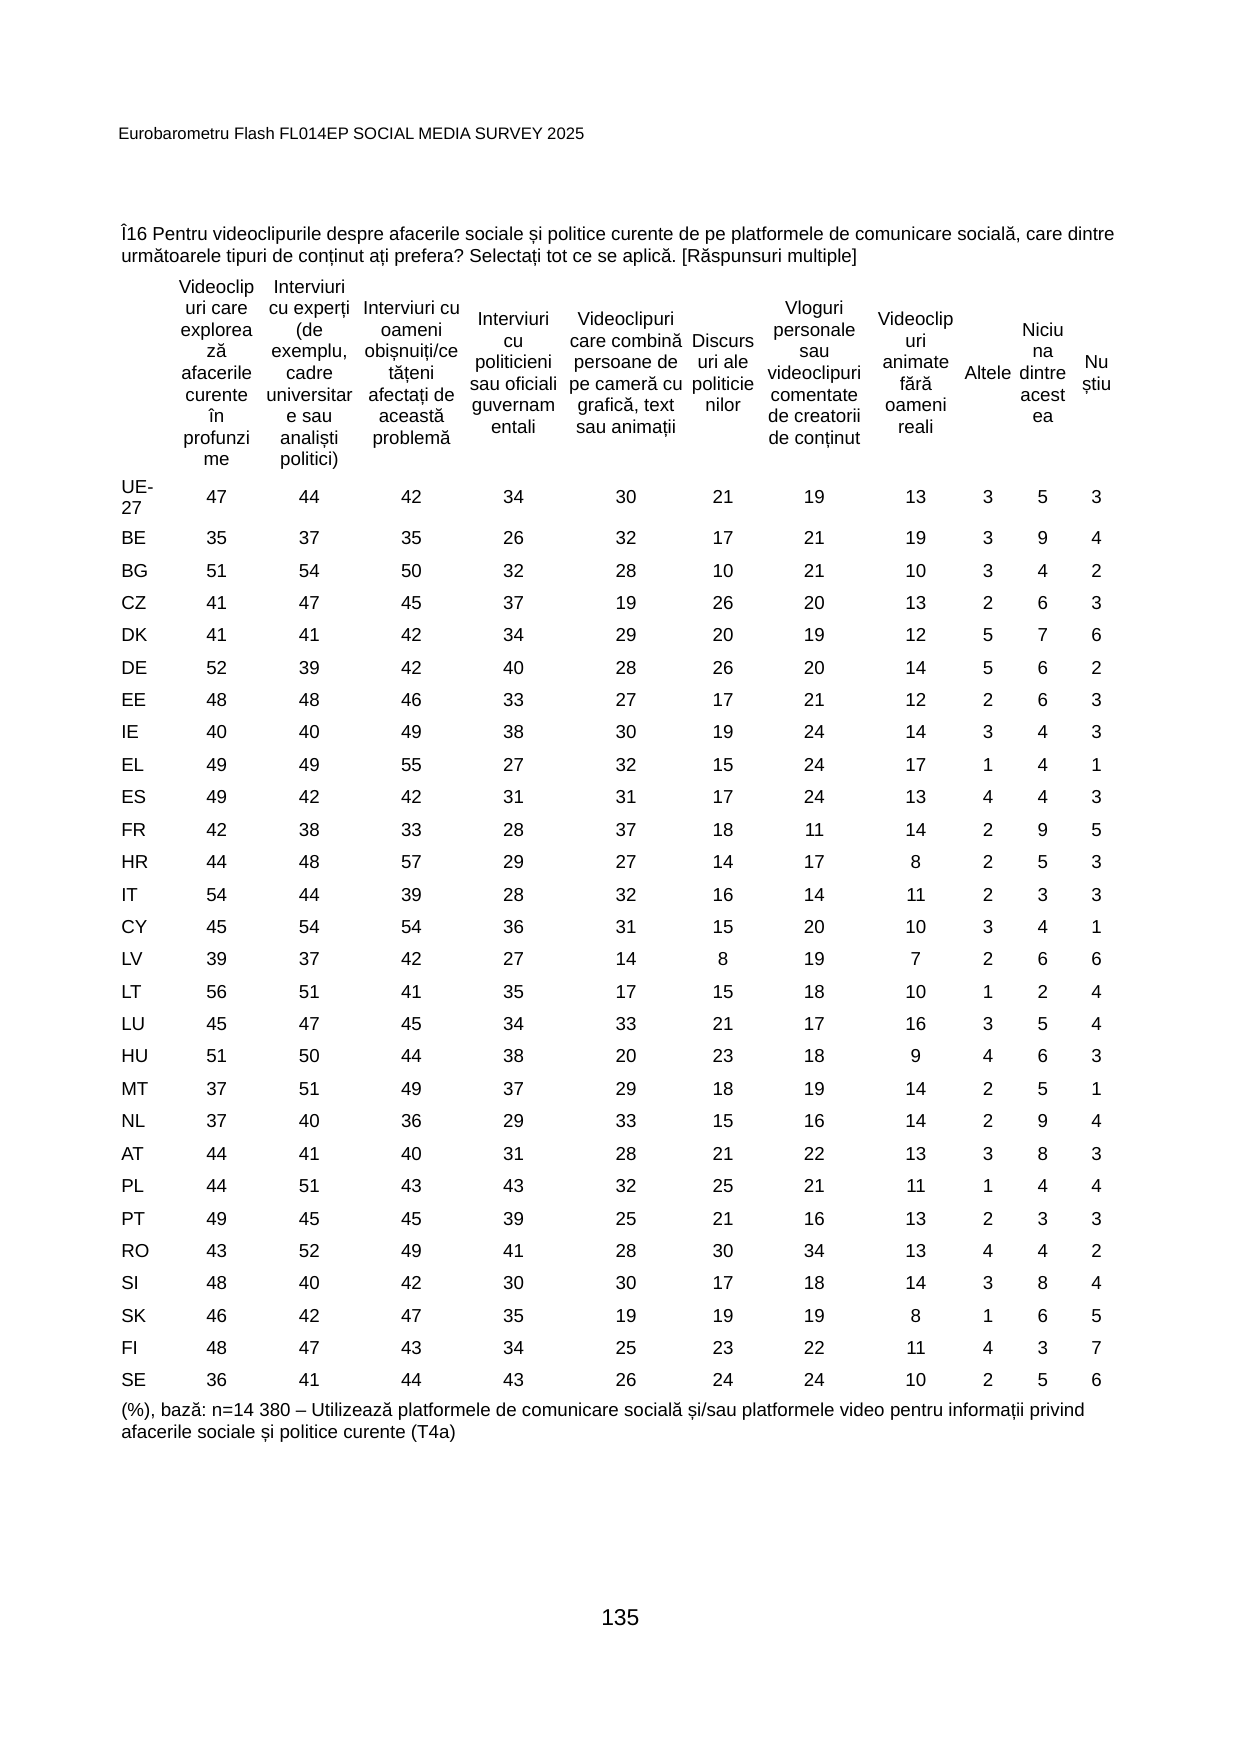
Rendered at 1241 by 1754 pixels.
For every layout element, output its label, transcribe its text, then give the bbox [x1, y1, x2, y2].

table_cell 41 [359, 975, 463, 1007]
table_cell 2 [960, 813, 1015, 846]
table_cell 44 [359, 1364, 463, 1396]
table_cell 5 [1015, 846, 1070, 878]
table_cell 22 [757, 1137, 871, 1169]
table_cell 3 [1015, 878, 1070, 910]
table_cell 16 [757, 1105, 871, 1137]
table_cell 33 [563, 1008, 688, 1040]
table_cell 20 [689, 619, 757, 651]
table_cell 24 [757, 781, 871, 813]
table_cell 20 [757, 586, 871, 619]
table_cell HU [118, 1040, 173, 1072]
table_cell 6 [1070, 943, 1123, 975]
table_cell 4 [960, 1234, 1015, 1267]
table_cell 24 [757, 748, 871, 781]
table_cell 34 [464, 473, 563, 522]
table_cell 1 [960, 1170, 1015, 1202]
table_cell 38 [259, 813, 359, 846]
table_cell 2 [960, 1202, 1015, 1234]
table_cell 20 [563, 1040, 688, 1072]
table_cell 48 [174, 684, 259, 716]
table_cell 6 [1070, 1364, 1123, 1396]
table_cell 14 [757, 878, 871, 910]
table_cell 43 [464, 1170, 563, 1202]
table_cell 34 [464, 1008, 563, 1040]
table_cell 21 [689, 1137, 757, 1169]
table_cell 8 [871, 1299, 960, 1331]
table_cell 49 [174, 1202, 259, 1234]
table_cell 21 [689, 473, 757, 522]
table_cell 11 [871, 878, 960, 910]
table_cell 1 [1070, 910, 1123, 943]
table_cell Interviuri cu politicieni sau oficiali guvernamentali [464, 273, 563, 473]
table_cell 29 [563, 619, 688, 651]
table_cell 20 [757, 651, 871, 683]
table_cell CY [118, 910, 173, 943]
table_cell 42 [359, 619, 463, 651]
table_cell 47 [359, 1299, 463, 1331]
table_cell 2 [960, 846, 1015, 878]
table_cell 44 [259, 878, 359, 910]
table_cell 19 [563, 586, 688, 619]
table_cell 27 [563, 684, 688, 716]
table_cell LV [118, 943, 173, 975]
table_cell 25 [563, 1202, 688, 1234]
table_cell 44 [174, 846, 259, 878]
table_cell 41 [174, 586, 259, 619]
table_cell 35 [359, 522, 463, 554]
table_cell 15 [689, 910, 757, 943]
table_cell IE [118, 716, 173, 748]
table_cell Discursuri ale politicienilor [689, 273, 757, 473]
table_cell 24 [689, 1364, 757, 1396]
table_cell 21 [757, 522, 871, 554]
table_cell 45 [359, 1202, 463, 1234]
table_cell 35 [464, 1299, 563, 1331]
table_cell 6 [1015, 1299, 1070, 1331]
table_cell 17 [871, 748, 960, 781]
table_cell 42 [259, 1299, 359, 1331]
table_cell 18 [757, 1040, 871, 1072]
table_cell Vloguri personale sau videoclipuri comentate de creatorii de conținut [757, 273, 871, 473]
table_cell 14 [563, 943, 688, 975]
table_cell 12 [871, 684, 960, 716]
table_cell 3 [960, 522, 1015, 554]
table_cell 16 [689, 878, 757, 910]
table_cell 2 [1015, 975, 1070, 1007]
table_cell 3 [1070, 1137, 1123, 1169]
table_cell 2 [1070, 1234, 1123, 1267]
table_cell 56 [174, 975, 259, 1007]
table_cell LT [118, 975, 173, 1007]
table_cell 43 [359, 1170, 463, 1202]
table_cell 19 [757, 943, 871, 975]
table_cell 48 [174, 1267, 259, 1299]
table_cell 37 [563, 813, 688, 846]
table_cell 27 [464, 748, 563, 781]
table_cell 32 [464, 554, 563, 586]
table_cell 5 [1070, 1299, 1123, 1331]
table_cell 31 [464, 781, 563, 813]
table_cell 28 [464, 878, 563, 910]
table_cell 2 [960, 943, 1015, 975]
table_cell SK [118, 1299, 173, 1331]
table_cell 13 [871, 473, 960, 522]
table_cell 6 [1015, 1040, 1070, 1072]
table_cell 2 [960, 1105, 1015, 1137]
table_cell 43 [359, 1331, 463, 1364]
table_cell 3 [1015, 1331, 1070, 1364]
table_cell 40 [259, 716, 359, 748]
table_cell 23 [689, 1331, 757, 1364]
table_cell 33 [563, 1105, 688, 1137]
table_cell 27 [464, 943, 563, 975]
table_cell 34 [757, 1234, 871, 1267]
table_cell Videoclipuri care explorează afacerile curente în profunzime [174, 273, 259, 473]
table_cell 3 [1070, 846, 1123, 878]
table_cell FR [118, 813, 173, 846]
table_cell 21 [757, 684, 871, 716]
table_cell 4 [1015, 1170, 1070, 1202]
table_cell BG [118, 554, 173, 586]
table_cell 31 [464, 1137, 563, 1169]
table_cell 17 [563, 975, 688, 1007]
table_cell 18 [689, 813, 757, 846]
table_cell 32 [563, 878, 688, 910]
table_cell 45 [174, 910, 259, 943]
table_cell 9 [1015, 1105, 1070, 1137]
table_cell 50 [359, 554, 463, 586]
table_cell 11 [871, 1170, 960, 1202]
table_cell 8 [1015, 1137, 1070, 1169]
table_cell PL [118, 1170, 173, 1202]
table_cell 47 [259, 1331, 359, 1364]
table_cell 13 [871, 586, 960, 619]
table_cell 20 [757, 910, 871, 943]
table_cell CZ [118, 586, 173, 619]
table_cell 33 [359, 813, 463, 846]
table_cell 14 [871, 716, 960, 748]
table_cell 3 [1070, 878, 1123, 910]
table_cell 39 [259, 651, 359, 683]
table_cell 38 [464, 1040, 563, 1072]
table_cell Nu știu [1070, 273, 1123, 473]
table_cell FI [118, 1331, 173, 1364]
table_cell Videoclipuri care combină persoane de pe cameră cu grafică, text sau animații [563, 273, 688, 473]
table_cell 12 [871, 619, 960, 651]
table_cell 47 [259, 586, 359, 619]
table_cell Interviuri cu oameni obișnuiți/cetățeni afectați de această problemă [359, 273, 463, 473]
table_cell 3 [960, 910, 1015, 943]
table_cell 37 [259, 522, 359, 554]
table_cell 36 [359, 1105, 463, 1137]
table_cell 40 [259, 1267, 359, 1299]
table_cell 42 [359, 651, 463, 683]
table_cell 30 [464, 1267, 563, 1299]
table_cell 10 [871, 975, 960, 1007]
table_cell 44 [259, 473, 359, 522]
table_cell 51 [259, 975, 359, 1007]
table_cell 39 [359, 878, 463, 910]
table_cell 9 [1015, 813, 1070, 846]
table_cell 3 [960, 1137, 1015, 1169]
table_cell MT [118, 1072, 173, 1105]
table_cell 44 [359, 1040, 463, 1072]
table_cell 40 [359, 1137, 463, 1169]
table_cell 4 [1070, 1170, 1123, 1202]
table_cell 26 [689, 586, 757, 619]
table_cell 3 [1070, 684, 1123, 716]
table_cell 41 [464, 1234, 563, 1267]
table_cell 41 [259, 619, 359, 651]
table_cell 48 [259, 846, 359, 878]
table_cell 13 [871, 781, 960, 813]
table_cell 3 [1070, 781, 1123, 813]
table_cell 28 [563, 1137, 688, 1169]
table_cell 37 [464, 1072, 563, 1105]
table_cell 32 [563, 748, 688, 781]
table_cell 46 [359, 684, 463, 716]
table_cell 5 [1015, 473, 1070, 522]
table_cell 43 [464, 1364, 563, 1396]
table_header Î16 Pentru videoclipurile despre afacerile sociale și politice curente de pe platformele de comunicare socială, care dintre următoarele tipuri de conținut ați prefera? Selectați tot ce se aplică. [Răspunsuri multiple] [118, 217, 1123, 273]
table_cell DE [118, 651, 173, 683]
table_cell Interviuri cu experți (de exemplu, cadre universitare sau analiști politici) [259, 273, 359, 473]
table_cell 3 [960, 473, 1015, 522]
table_cell 17 [757, 846, 871, 878]
table_cell 42 [359, 781, 463, 813]
table_cell 21 [689, 1202, 757, 1234]
table_cell 2 [1070, 554, 1123, 586]
table_cell 3 [960, 554, 1015, 586]
table_cell 19 [757, 619, 871, 651]
table_cell 29 [464, 846, 563, 878]
table_cell 26 [689, 651, 757, 683]
table_cell 47 [174, 473, 259, 522]
table_cell 3 [1015, 1202, 1070, 1234]
table_cell 48 [174, 1331, 259, 1364]
table_cell 42 [359, 943, 463, 975]
table_cell 1 [1070, 1072, 1123, 1105]
table_cell 30 [689, 1234, 757, 1267]
table_cell 7 [871, 943, 960, 975]
table_cell 49 [174, 781, 259, 813]
table_cell 2 [960, 586, 1015, 619]
table_cell 6 [1070, 619, 1123, 651]
table_cell 6 [1015, 943, 1070, 975]
table_cell 5 [1015, 1364, 1070, 1396]
table_cell 4 [1070, 1008, 1123, 1040]
table_cell 33 [464, 684, 563, 716]
table_cell 3 [1070, 716, 1123, 748]
table_cell 1 [960, 1299, 1015, 1331]
table_cell 45 [359, 586, 463, 619]
table_cell 13 [871, 1137, 960, 1169]
table_cell 47 [259, 1008, 359, 1040]
table_cell HR [118, 846, 173, 878]
table_cell 40 [259, 1105, 359, 1137]
table_cell 42 [174, 813, 259, 846]
table_cell 4 [1070, 975, 1123, 1007]
table_cell 9 [1015, 522, 1070, 554]
table_cell 4 [1015, 1234, 1070, 1267]
table_cell 30 [563, 1267, 688, 1299]
table_cell 24 [757, 716, 871, 748]
table_cell 45 [359, 1008, 463, 1040]
table_cell DK [118, 619, 173, 651]
table_cell 7 [1015, 619, 1070, 651]
table_cell 51 [259, 1072, 359, 1105]
table_cell 21 [757, 1170, 871, 1202]
table_cell 49 [359, 1072, 463, 1105]
table_cell 48 [259, 684, 359, 716]
table_cell 6 [1015, 586, 1070, 619]
table_cell 10 [689, 554, 757, 586]
table_cell 42 [259, 781, 359, 813]
table_cell 4 [960, 1040, 1015, 1072]
table_cell 18 [757, 975, 871, 1007]
table_cell 3 [960, 1008, 1015, 1040]
table_cell 1 [960, 748, 1015, 781]
table_cell 37 [174, 1072, 259, 1105]
table_cell 8 [1015, 1267, 1070, 1299]
table_cell [118, 273, 173, 473]
table_cell 4 [1070, 522, 1123, 554]
table_cell 39 [174, 943, 259, 975]
table_cell 46 [174, 1299, 259, 1331]
table_cell 25 [563, 1331, 688, 1364]
table_cell 10 [871, 1364, 960, 1396]
table_cell 52 [259, 1234, 359, 1267]
table_cell 42 [359, 473, 463, 522]
table_cell 4 [1015, 910, 1070, 943]
table_cell 3 [1070, 586, 1123, 619]
table_cell 11 [757, 813, 871, 846]
table_cell 4 [1015, 716, 1070, 748]
table_cell NL [118, 1105, 173, 1137]
table_cell 19 [563, 1299, 688, 1331]
table_cell 5 [960, 651, 1015, 683]
table_cell 16 [871, 1008, 960, 1040]
table_cell 19 [689, 716, 757, 748]
table_cell 8 [871, 846, 960, 878]
table_cell 1 [960, 975, 1015, 1007]
table_cell SE [118, 1364, 173, 1396]
table_cell 41 [259, 1137, 359, 1169]
table_cell 23 [689, 1040, 757, 1072]
table_cell 54 [174, 878, 259, 910]
table_cell 8 [689, 943, 757, 975]
table_cell 44 [174, 1137, 259, 1169]
table_cell 19 [757, 473, 871, 522]
table_cell 19 [757, 1072, 871, 1105]
table_cell 16 [757, 1202, 871, 1234]
table_cell 14 [871, 1105, 960, 1137]
table_cell Videoclipuri animate fără oameni reali [871, 273, 960, 473]
table_cell 25 [689, 1170, 757, 1202]
table_cell 3 [1070, 1040, 1123, 1072]
table_cell 35 [464, 975, 563, 1007]
table_cell 1 [1070, 748, 1123, 781]
table_cell 32 [563, 522, 688, 554]
table_cell 4 [1070, 1267, 1123, 1299]
table_cell 30 [563, 716, 688, 748]
table_cell 49 [174, 748, 259, 781]
table_cell EE [118, 684, 173, 716]
table_cell 4 [1015, 748, 1070, 781]
table_cell 54 [259, 910, 359, 943]
table_cell 45 [259, 1202, 359, 1234]
table_cell 40 [174, 716, 259, 748]
table_cell PT [118, 1202, 173, 1234]
table_cell 10 [871, 910, 960, 943]
table_cell 3 [1070, 473, 1123, 522]
table_cell ES [118, 781, 173, 813]
table_cell 28 [464, 813, 563, 846]
table_cell 14 [871, 1267, 960, 1299]
table_cell 45 [174, 1008, 259, 1040]
table_cell 55 [359, 748, 463, 781]
table_cell 49 [359, 716, 463, 748]
table_cell 57 [359, 846, 463, 878]
table_cell 42 [359, 1267, 463, 1299]
table_cell 37 [174, 1105, 259, 1137]
table_cell 3 [960, 1267, 1015, 1299]
table_cell 2 [960, 1072, 1015, 1105]
table_cell 4 [1015, 554, 1070, 586]
table_cell 3 [960, 716, 1015, 748]
table_cell 30 [563, 473, 688, 522]
table_cell AT [118, 1137, 173, 1169]
table_cell 36 [464, 910, 563, 943]
table_cell 32 [563, 1170, 688, 1202]
table_cell RO [118, 1234, 173, 1267]
table_cell 22 [757, 1331, 871, 1364]
table_cell EL [118, 748, 173, 781]
table_cell 49 [259, 748, 359, 781]
table_cell 41 [174, 619, 259, 651]
table_cell 28 [563, 1234, 688, 1267]
table_cell 5 [1015, 1008, 1070, 1040]
table_cell 26 [563, 1364, 688, 1396]
table_cell 14 [871, 1072, 960, 1105]
table_cell LU [118, 1008, 173, 1040]
table_cell 19 [689, 1299, 757, 1331]
table_cell 29 [464, 1105, 563, 1137]
table_cell 51 [174, 554, 259, 586]
table_cell 34 [464, 1331, 563, 1364]
table_cell 51 [174, 1040, 259, 1072]
table_cell 27 [563, 846, 688, 878]
table_cell 10 [871, 554, 960, 586]
table_cell 7 [1070, 1331, 1123, 1364]
table_cell 37 [259, 943, 359, 975]
table_cell 17 [757, 1008, 871, 1040]
table_cell 3 [1070, 1202, 1123, 1234]
table_cell UE-27 [118, 473, 173, 522]
table_cell 5 [1070, 813, 1123, 846]
table_cell 51 [259, 1170, 359, 1202]
table_cell 34 [464, 619, 563, 651]
table_cell BE [118, 522, 173, 554]
table_cell 17 [689, 1267, 757, 1299]
table_cell 52 [174, 651, 259, 683]
table_cell 2 [960, 878, 1015, 910]
table_cell 2 [960, 684, 1015, 716]
table_cell 17 [689, 684, 757, 716]
table_cell 39 [464, 1202, 563, 1234]
table_cell 13 [871, 1234, 960, 1267]
table_cell 15 [689, 748, 757, 781]
table_cell 18 [689, 1072, 757, 1105]
table_cell 5 [1015, 1072, 1070, 1105]
table_cell 17 [689, 522, 757, 554]
table_cell 4 [960, 781, 1015, 813]
table_cell 21 [689, 1008, 757, 1040]
table_cell 11 [871, 1331, 960, 1364]
table_cell 54 [359, 910, 463, 943]
table_cell 2 [1070, 651, 1123, 683]
table_cell 41 [259, 1364, 359, 1396]
table_cell 5 [960, 619, 1015, 651]
table_cell (%), bază: n=14 380 – Utilizează platformele de comunicare socială și/sau platformele video pentru informații privind afacerile sociale și politice curente (T4a) [118, 1396, 1123, 1445]
table_cell 49 [359, 1234, 463, 1267]
table_cell 35 [174, 522, 259, 554]
table_cell 24 [757, 1364, 871, 1396]
table_cell 44 [174, 1170, 259, 1202]
table_cell 54 [259, 554, 359, 586]
table_cell 26 [464, 522, 563, 554]
table_cell 4 [960, 1331, 1015, 1364]
table_cell 15 [689, 975, 757, 1007]
table_cell 28 [563, 554, 688, 586]
table_cell 31 [563, 781, 688, 813]
table_cell 9 [871, 1040, 960, 1072]
table_cell 40 [464, 651, 563, 683]
table_cell 15 [689, 1105, 757, 1137]
table_cell 18 [757, 1267, 871, 1299]
table_cell 38 [464, 716, 563, 748]
table_cell 13 [871, 1202, 960, 1234]
table_cell 36 [174, 1364, 259, 1396]
table_cell 14 [871, 813, 960, 846]
table_cell 6 [1015, 651, 1070, 683]
table_cell 29 [563, 1072, 688, 1105]
table_cell 28 [563, 651, 688, 683]
table_cell 6 [1015, 684, 1070, 716]
table_cell 17 [689, 781, 757, 813]
table_cell 50 [259, 1040, 359, 1072]
table_cell SI [118, 1267, 173, 1299]
table_cell 19 [757, 1299, 871, 1331]
table_cell 4 [1070, 1105, 1123, 1137]
table_cell 14 [689, 846, 757, 878]
table_cell 43 [174, 1234, 259, 1267]
table_cell 37 [464, 586, 563, 619]
table_cell 4 [1015, 781, 1070, 813]
table_cell Altele [960, 273, 1015, 473]
table_cell Niciuna dintre acestea [1015, 273, 1070, 473]
table_cell 31 [563, 910, 688, 943]
table_cell 19 [871, 522, 960, 554]
table_cell IT [118, 878, 173, 910]
table_cell 2 [960, 1364, 1015, 1396]
table_cell 14 [871, 651, 960, 683]
table_cell 21 [757, 554, 871, 586]
